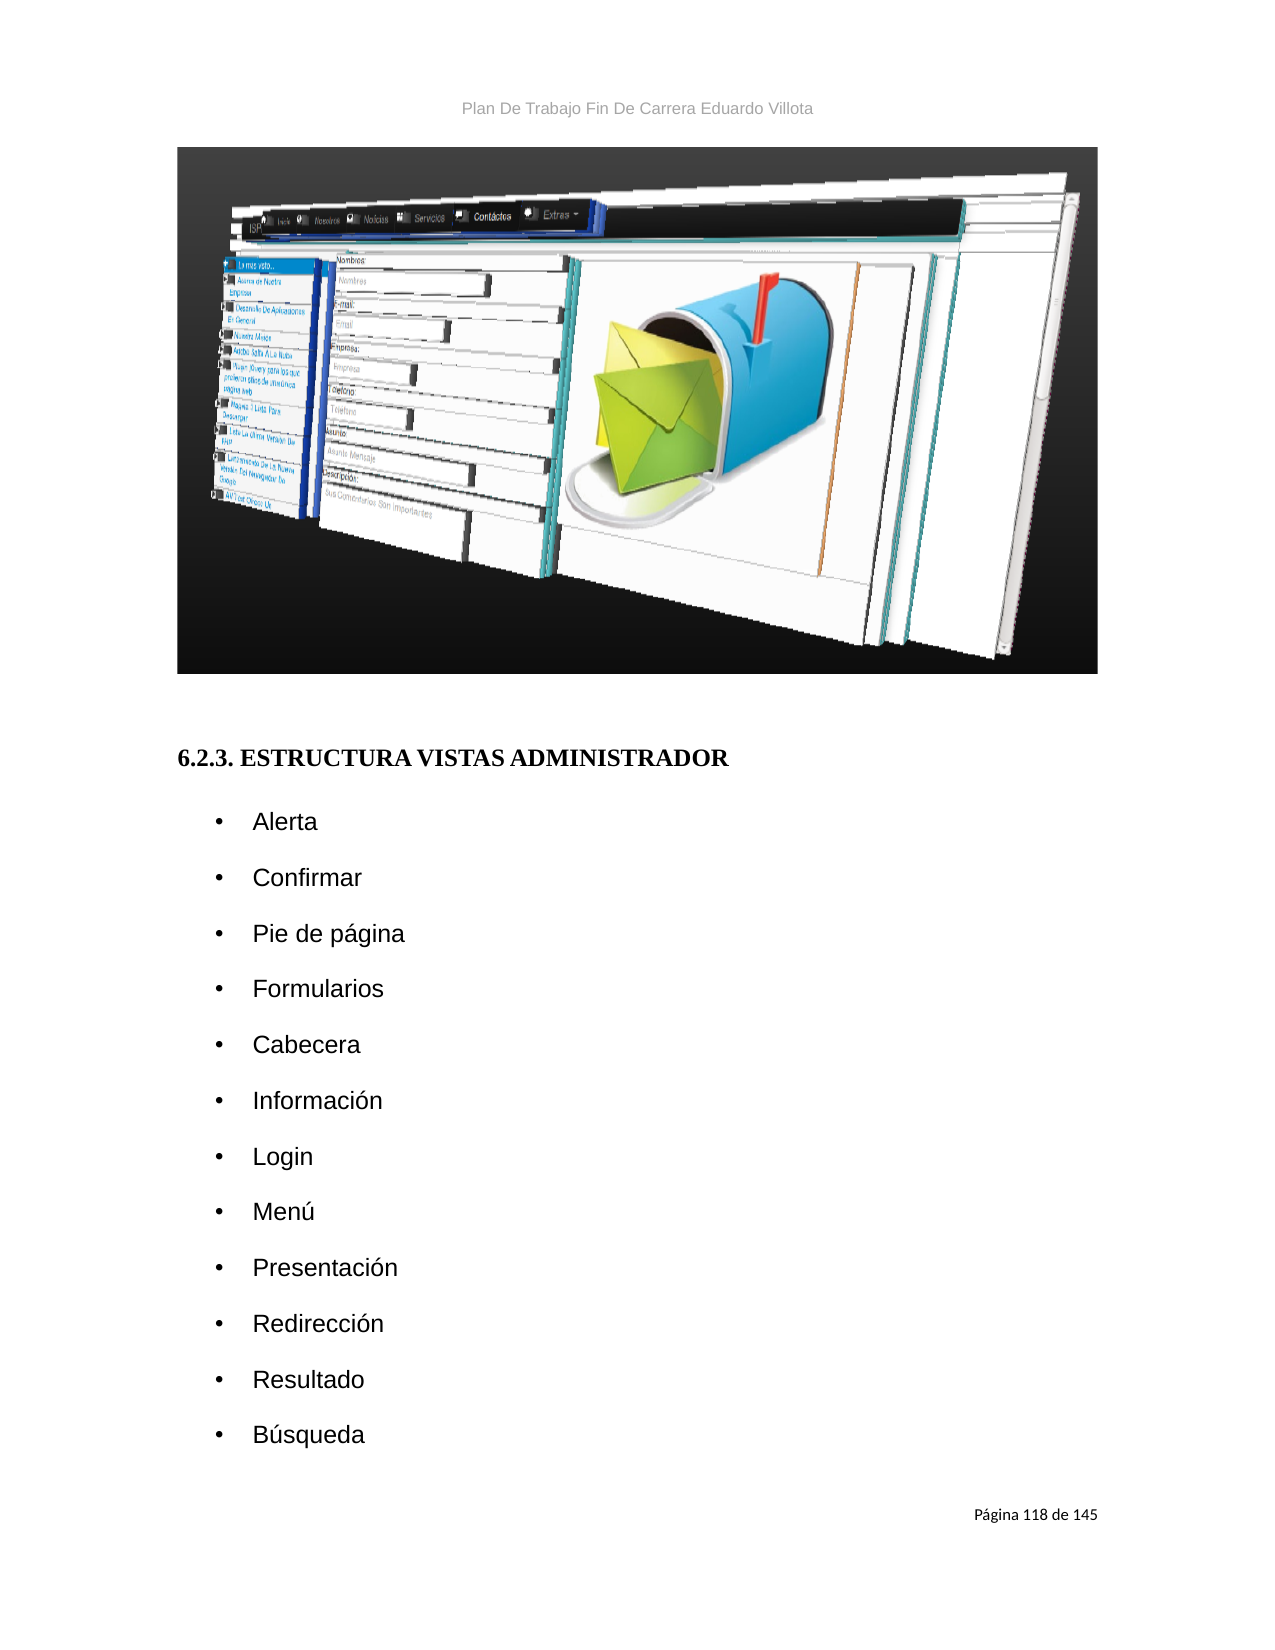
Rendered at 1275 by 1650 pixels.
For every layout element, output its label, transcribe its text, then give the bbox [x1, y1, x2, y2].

list Búsqueda [215, 1420, 1098, 1449]
list Información [215, 1086, 1098, 1115]
picture [177, 147, 1098, 674]
list Confirmar [215, 863, 1098, 892]
list Pie de página [215, 919, 1098, 948]
list Resultado [215, 1364, 1098, 1393]
text 6.2.3. ESTRUCTURA VISTAS ADMINISTRADOR [177, 743, 1098, 772]
list Alerta [215, 807, 1098, 836]
list Redirección [215, 1309, 1098, 1338]
list Formularios [215, 974, 1098, 1003]
list Login [215, 1142, 1098, 1171]
list Presentación [215, 1253, 1098, 1282]
list Cabecera [215, 1030, 1098, 1059]
list Menú [215, 1197, 1098, 1226]
